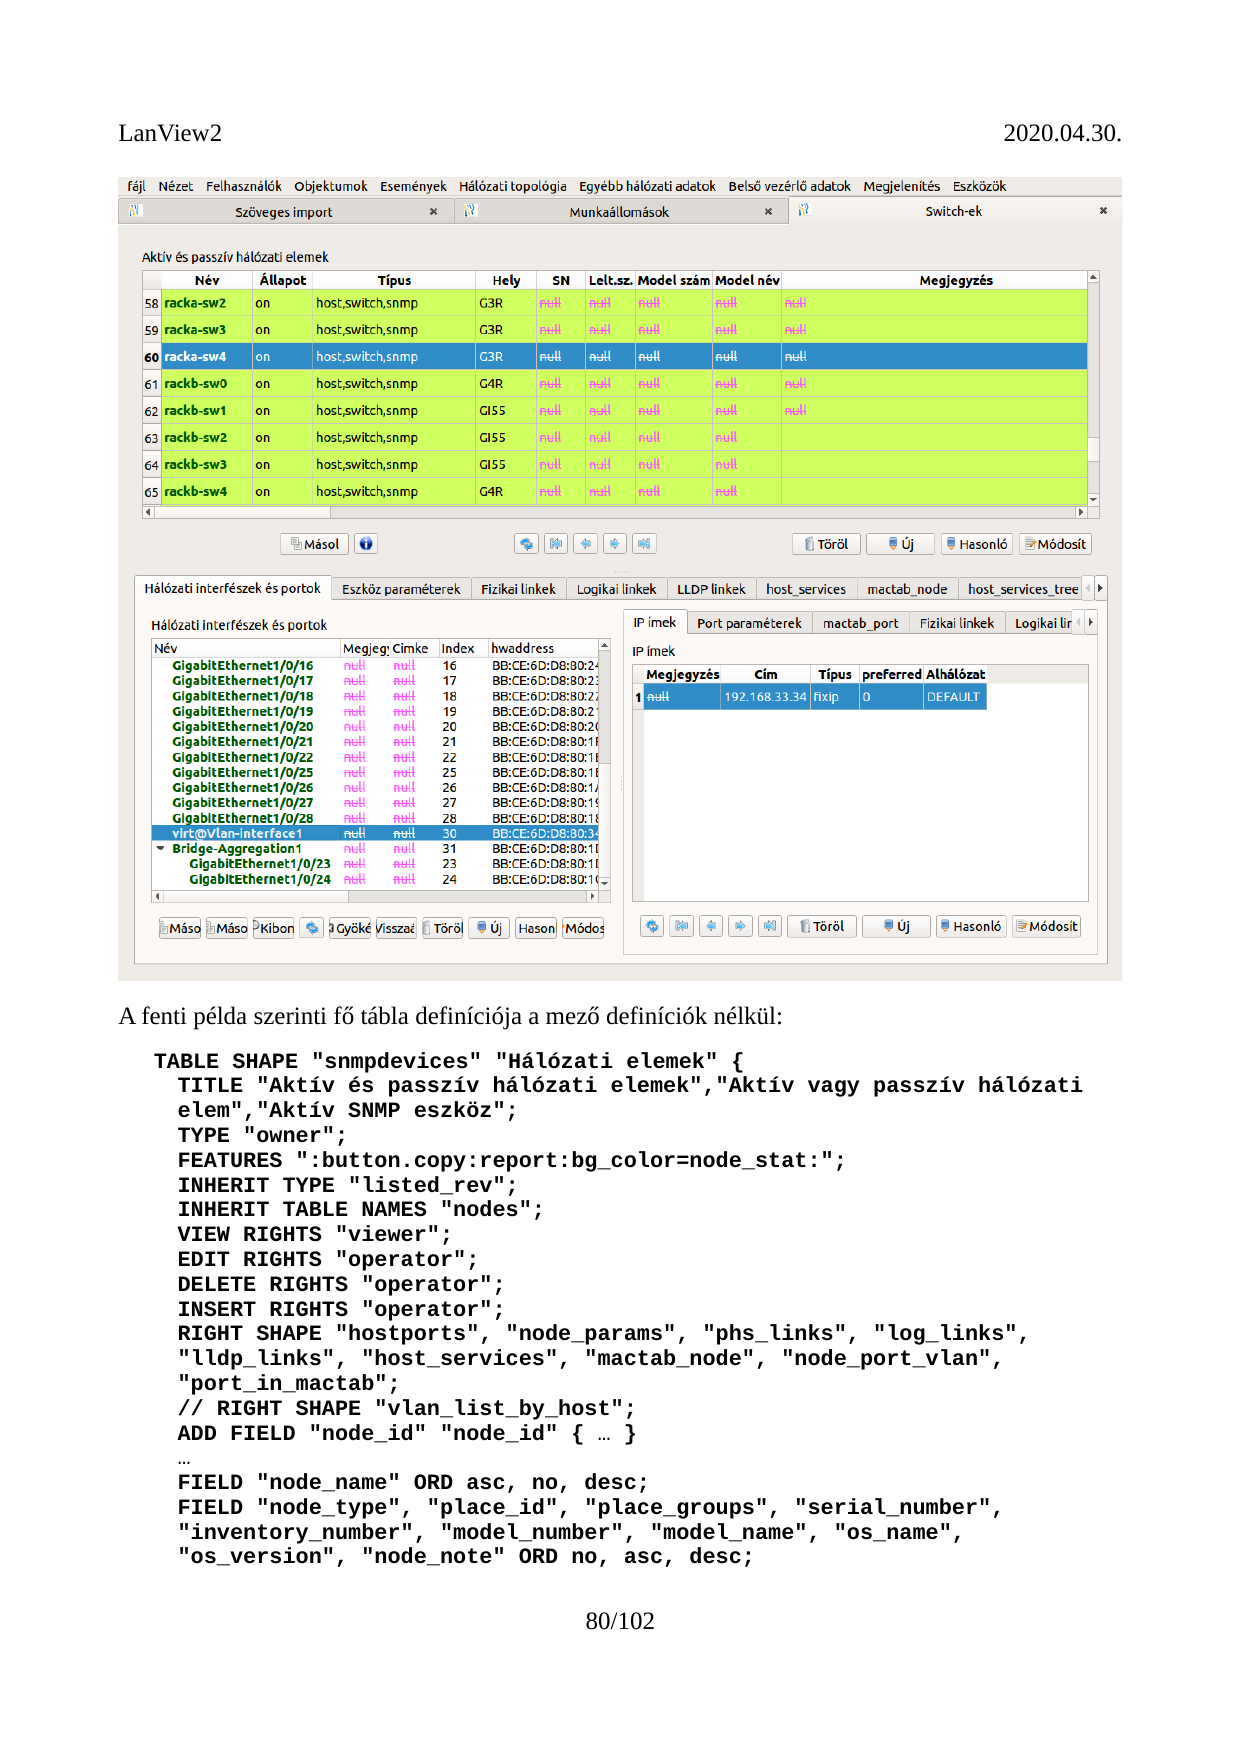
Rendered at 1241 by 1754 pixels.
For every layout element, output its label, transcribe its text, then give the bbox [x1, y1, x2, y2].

text EDIT RIGHTS "operator"; [177, 1248, 1122, 1273]
text INSERT RIGHTS "operator"; [177, 1298, 1122, 1323]
text VIEW RIGHTS "viewer"; [177, 1223, 1122, 1248]
text TABLE SHAPE "snmpdevices" "Hálózati elemek" { [153, 1050, 1122, 1075]
text DELETE RIGHTS "operator"; [177, 1273, 1122, 1298]
text ADD FIELD "node_id" "node_id" { … } [177, 1422, 1122, 1447]
text // RIGHT SHAPE "vlan_list_by_host"; [177, 1397, 1122, 1422]
text FIELD "node_name" ORD asc, no, desc; [177, 1471, 1122, 1496]
text A fenti példa szerinti fő tábla definíciója a mező definíciók nélkül: [118, 1001, 1122, 1029]
picture [118, 177, 1123, 981]
text RIGHT SHAPE "hostports", "node_params", "phs_links", "log_links", "lldp_links", "host_services", "mactab_node", "node_port_vlan", "port_in_mactab"; [177, 1323, 1122, 1397]
text TITLE "Aktív és passzív hálózati elemek","Aktív vagy passzív hálózati elem","Aktív SNMP eszköz"; [177, 1075, 1122, 1124]
text … [177, 1447, 1122, 1471]
text FIELD "node_type", "place_id", "place_groups", "serial_number", "inventory_number", "model_number", "model_name", "os_name", "os_version", "node_note" ORD no, asc, desc; [177, 1496, 1122, 1571]
text INHERIT TABLE NAMES "nodes"; [177, 1199, 1122, 1223]
text FEATURES ":button.copy:report:bg_color=node_stat:"; [177, 1149, 1122, 1174]
text TYPE "owner"; [177, 1124, 1122, 1149]
text INHERIT TYPE "listed_rev"; [177, 1174, 1122, 1199]
